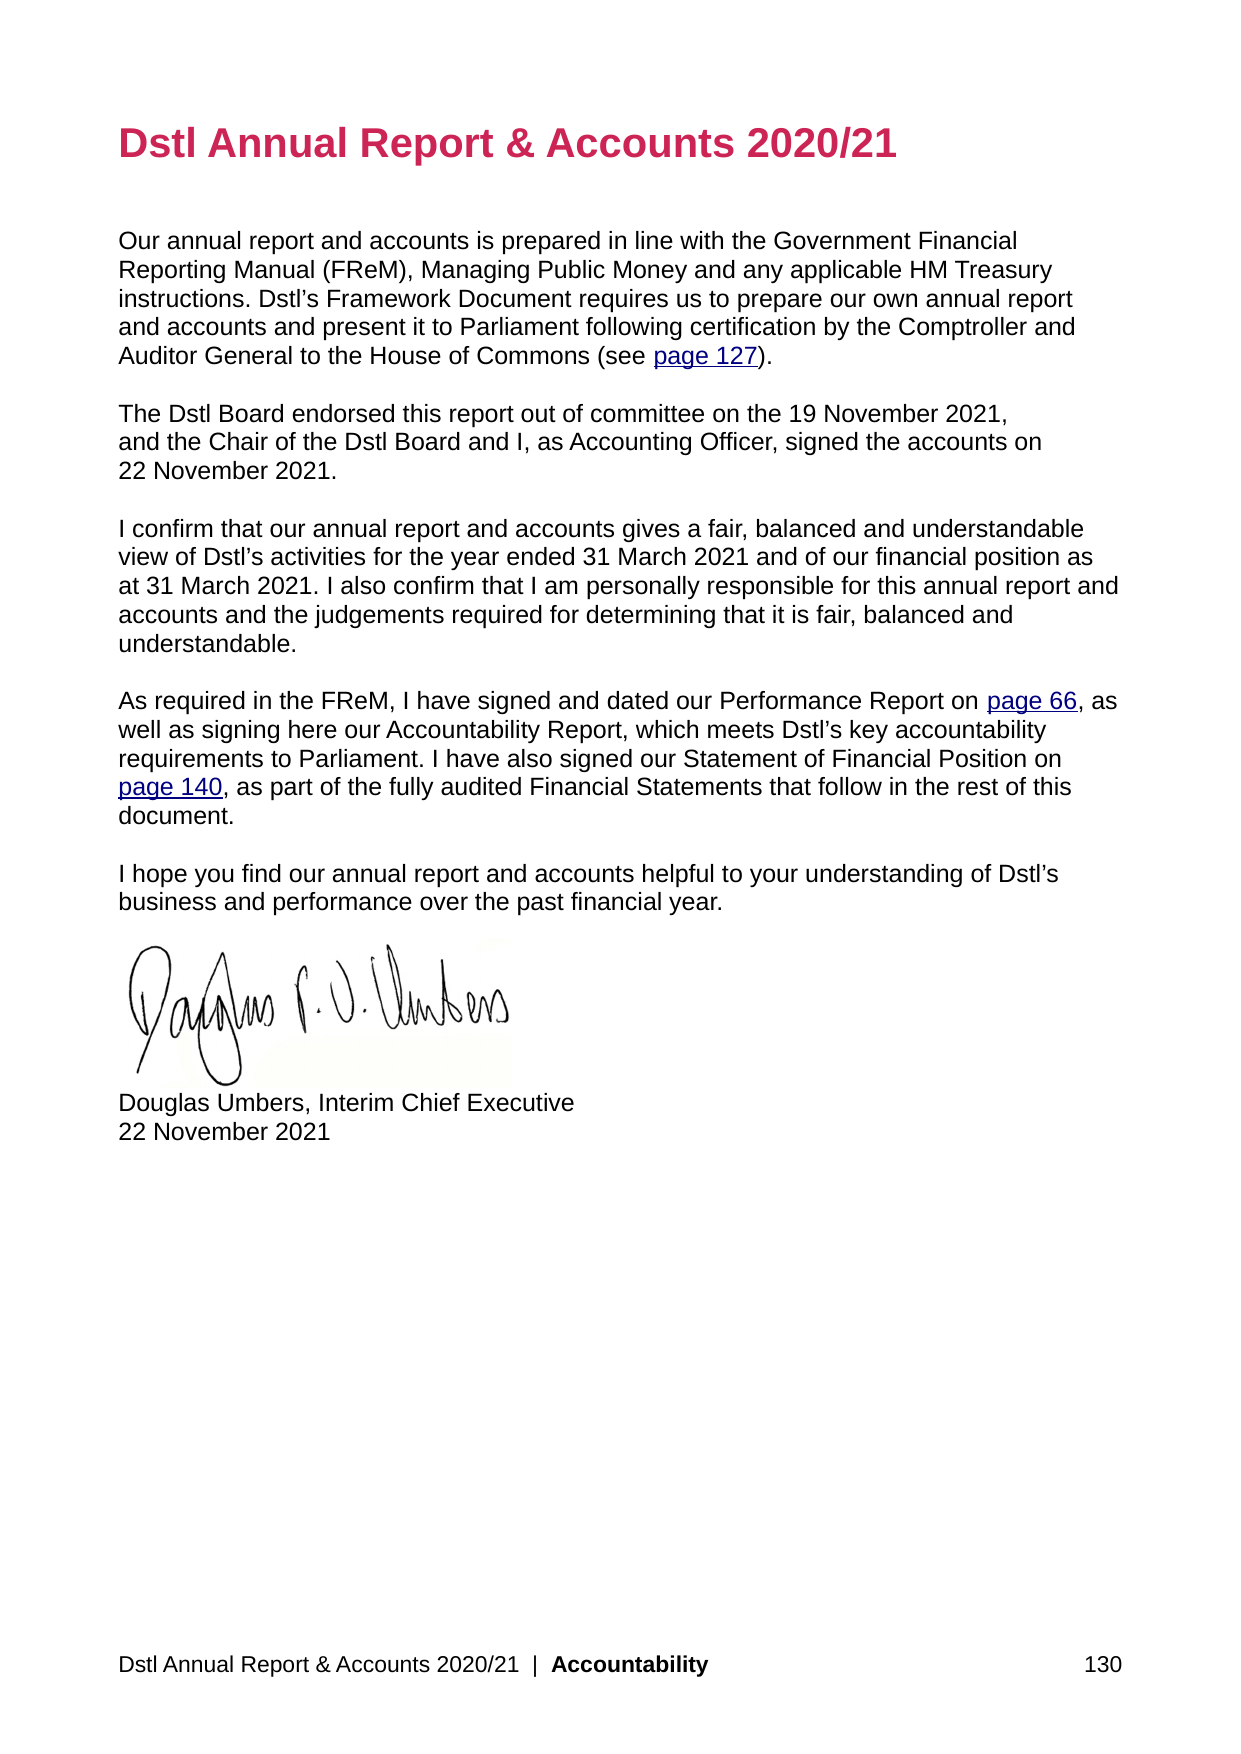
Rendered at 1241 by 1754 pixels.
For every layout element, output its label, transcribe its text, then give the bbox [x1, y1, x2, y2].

text 22 November 2021 [118, 1116, 1122, 1145]
text I confirm that our annual report and accounts gives a fair, balanced and understandable view of Dstl’s activities for the year ended 31 March 2021 and of our financial position as at 31 March 2021. I also confirm that I am personally responsible for this annual report and accounts and the judgements required for determining that it is fair, balanced and understandable. [118, 513, 1122, 657]
text Our annual report and accounts is prepared in line with the Government Financial Reporting Manual (FReM), Managing Public Money and any applicable HM Treasury instructions. Dstl’s Framework Document requires us to prepare our own annual report and accounts and present it to Parliament following certification by the Comptroller and Auditor General to the House of Commons (see page 127). [118, 226, 1122, 370]
text The Dstl Board endorsed this report out of committee on the 19 November 2021, and the Chair of the Dstl Board and I, as Accounting Officer, signed the accounts on 22 November 2021. [118, 398, 1122, 485]
text Douglas Umbers, Interim Chief Executive [118, 916, 1122, 1116]
text As required in the FReM, I have signed and dated our Performance Report on page 66, as well as signing here our Accountability Report, which meets Dstl’s key accountability requirements to Parliament. I have also signed our Statement of Financial Position on page 140, as part of the fully audited Financial Statements that follow in the rest of this document. [118, 686, 1122, 830]
text I hope you find our annual report and accounts helpful to your understanding of Dstl’s business and performance over the past financial year. [118, 858, 1122, 916]
subtitle Dstl Annual Report & Accounts 2020/21 [118, 118, 1122, 166]
